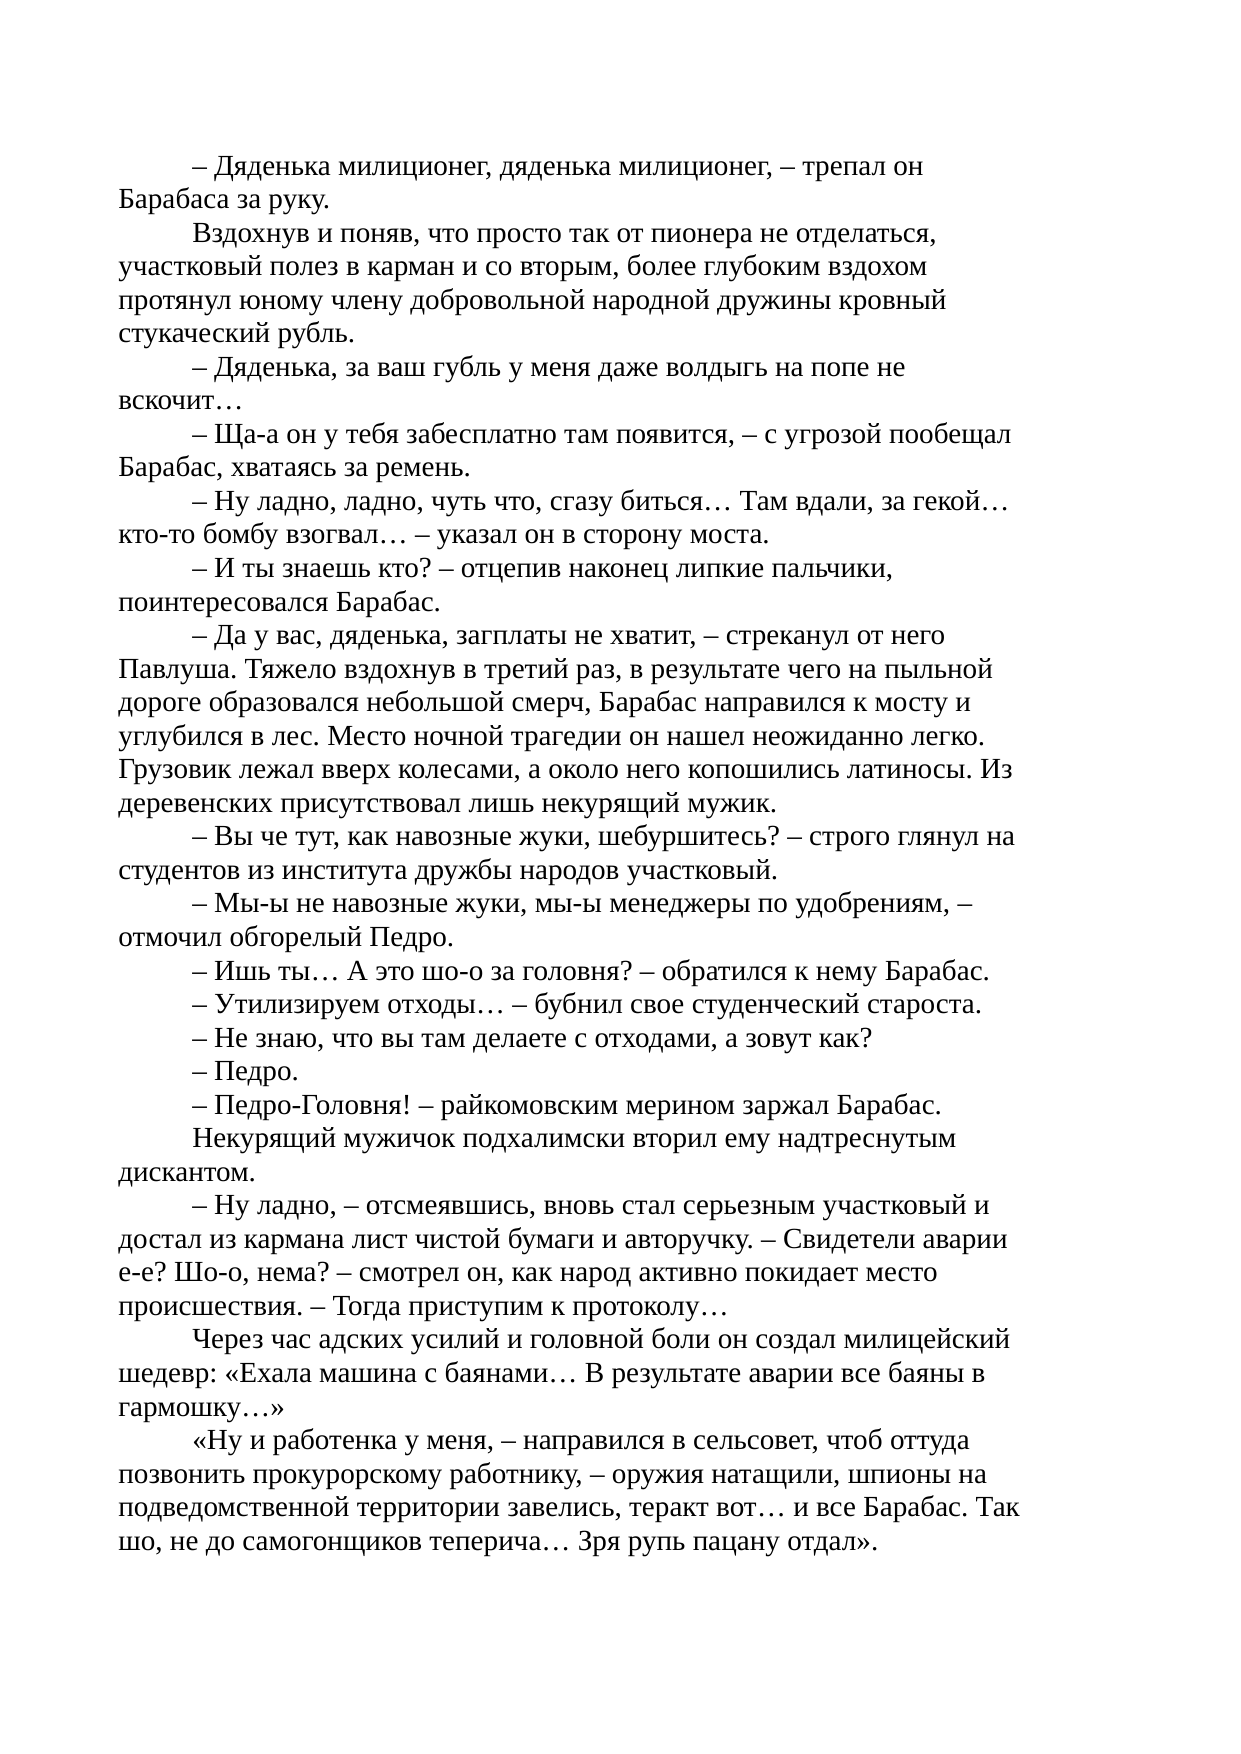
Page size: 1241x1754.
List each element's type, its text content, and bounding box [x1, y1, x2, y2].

text Вздохнув и поняв, что просто так от пионера не отделаться, участковый полез в карман и со вторым, более глубоким вздохом протянул юному члену добровольной народной дружины кровный стукаческий рубль. [118, 215, 1033, 349]
text – Вы че тут, как навозные жуки, шебуршитесь? – строго глянул на студентов из института дружбы народов участковый. [118, 818, 1033, 886]
text – Ну ладно, – отсмеявшись, вновь стал серьезным участковый и достал из кармана лист чистой бумаги и авторучку. – Свидетели аварии е-е? Шо-о, нема? – смотрел он, как народ активно покидает место происшествия. – Тогда приступим к протоколу… [118, 1187, 1033, 1322]
text Некурящий мужичок подхалимски вторил ему надтреснутым дискантом. [118, 1120, 1033, 1187]
text – Ща-а он у тебя забесплатно там появится, – с угрозой пообещал Барабас, хватаясь за ремень. [118, 416, 1033, 483]
text – Ишь ты… А это шо-о за головня? – обратился к нему Барабас. [118, 953, 1033, 986]
text – Да у вас, дяденька, загплаты не хватит, – стреканул от него Павлуша. Тяжело вздохнув в третий раз, в результате чего на пыльной дороге образовался небольшой смерч, Барабас направился к мосту и углубился в лес. Место ночной трагедии он нашел неожиданно легко. Грузовик лежал вверх колесами, а около него копошились латиносы. Из деревенских присутствовал лишь некурящий мужик. [118, 617, 1033, 818]
text – Утилизируем отходы… – бубнил свое студенческий староста. [118, 986, 1033, 1020]
text – Дяденька милиционег, дяденька милиционег, – трепал он Барабаса за руку. [118, 148, 1033, 215]
text – Педро. [118, 1053, 1033, 1087]
text – Дяденька, за ваш губль у меня даже волдыгь на попе не вскочит… [118, 349, 1033, 416]
text – Ну ладно, ладно, чуть что, сгазу биться… Там вдали, за гекой… кто-то бомбу взогвал… – указал он в сторону моста. [118, 483, 1033, 550]
text Через час адских усилий и головной боли он создал милицейский шедевр: «Ехала машина с баянами… В результате аварии все баяны в гармошку…» [118, 1322, 1033, 1422]
text – Не знаю, что вы там делаете с отходами, а зовут как? [118, 1020, 1033, 1053]
text – Педро-Головня! – райкомовским мерином заржал Барабас. [118, 1087, 1033, 1120]
text – И ты знаешь кто? – отцепив наконец липкие пальчики, поинтересовался Барабас. [118, 550, 1033, 617]
text «Ну и работенка у меня, – направился в сельсовет, чтоб оттуда позвонить прокурорскому работнику, – оружия натащили, шпионы на подведомственной территории завелись, теракт вот… и все Барабас. Так шо, не до самогонщиков теперича… Зря рупь пацану отдал». [118, 1422, 1033, 1556]
text – Мы-ы не навозные жуки, мы-ы менеджеры по удобрениям, – отмочил обгорелый Педро. [118, 886, 1033, 953]
